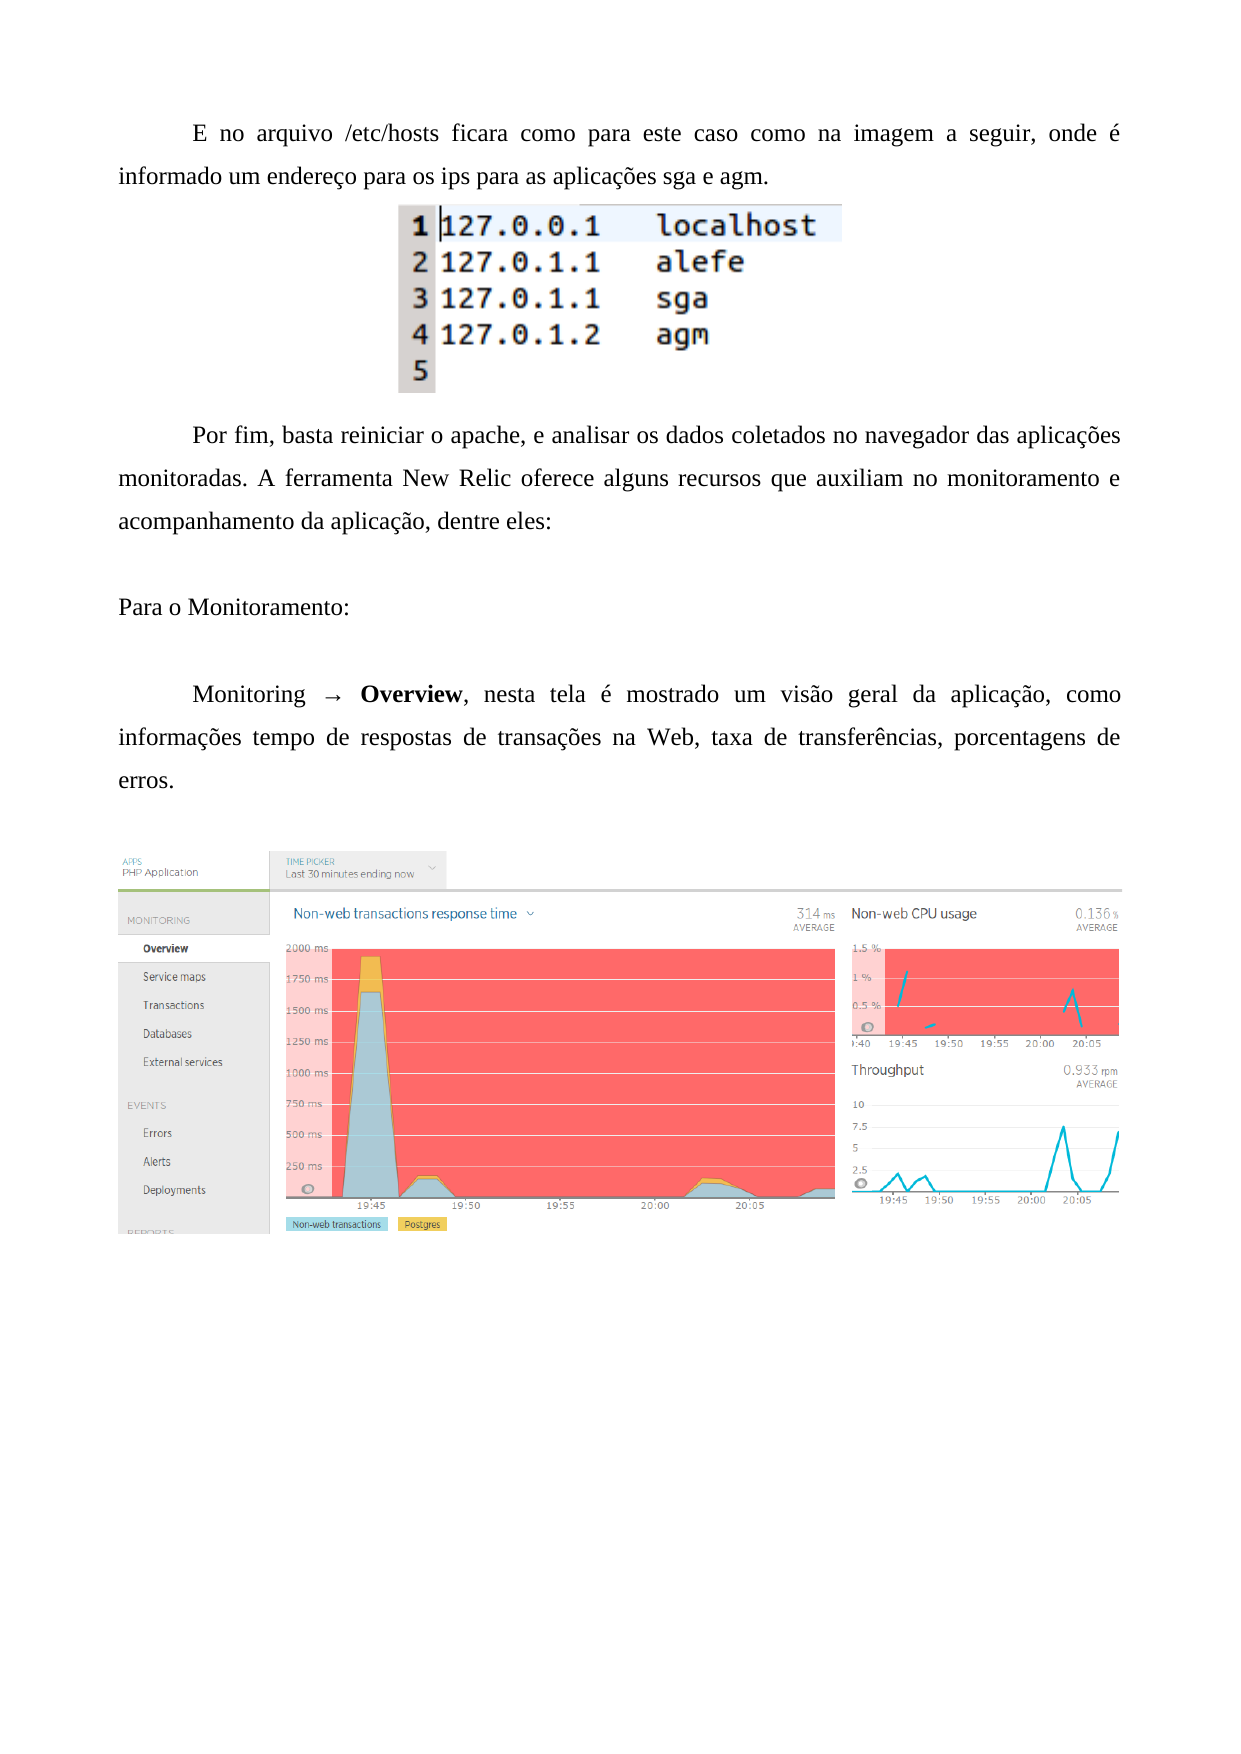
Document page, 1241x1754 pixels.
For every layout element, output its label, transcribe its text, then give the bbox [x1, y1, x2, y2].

text E no arquivo /etc/hosts ficara como para este caso como na imagem a seguir, onde é informado um endereço para os ips para as aplicações sga e agm. [118, 118, 1122, 190]
picture [118, 851, 1123, 1234]
picture [398, 204, 842, 393]
text Por fim, basta reiniciar o apache, e analisar os dados coletados no navegador das aplicações monitoradas. A ferramenta New Relic oferece alguns recursos que auxiliam no monitoramento e acompanhamento da aplicação, dentre eles: [118, 420, 1122, 535]
text Para o Monitoramento: [118, 592, 1122, 621]
text Monitoring → Overview, nesta tela é mostrado um visão geral da aplicação, como informações tempo de respostas de transações na Web, taxa de transferências, porcentagens de erros. [118, 679, 1122, 794]
